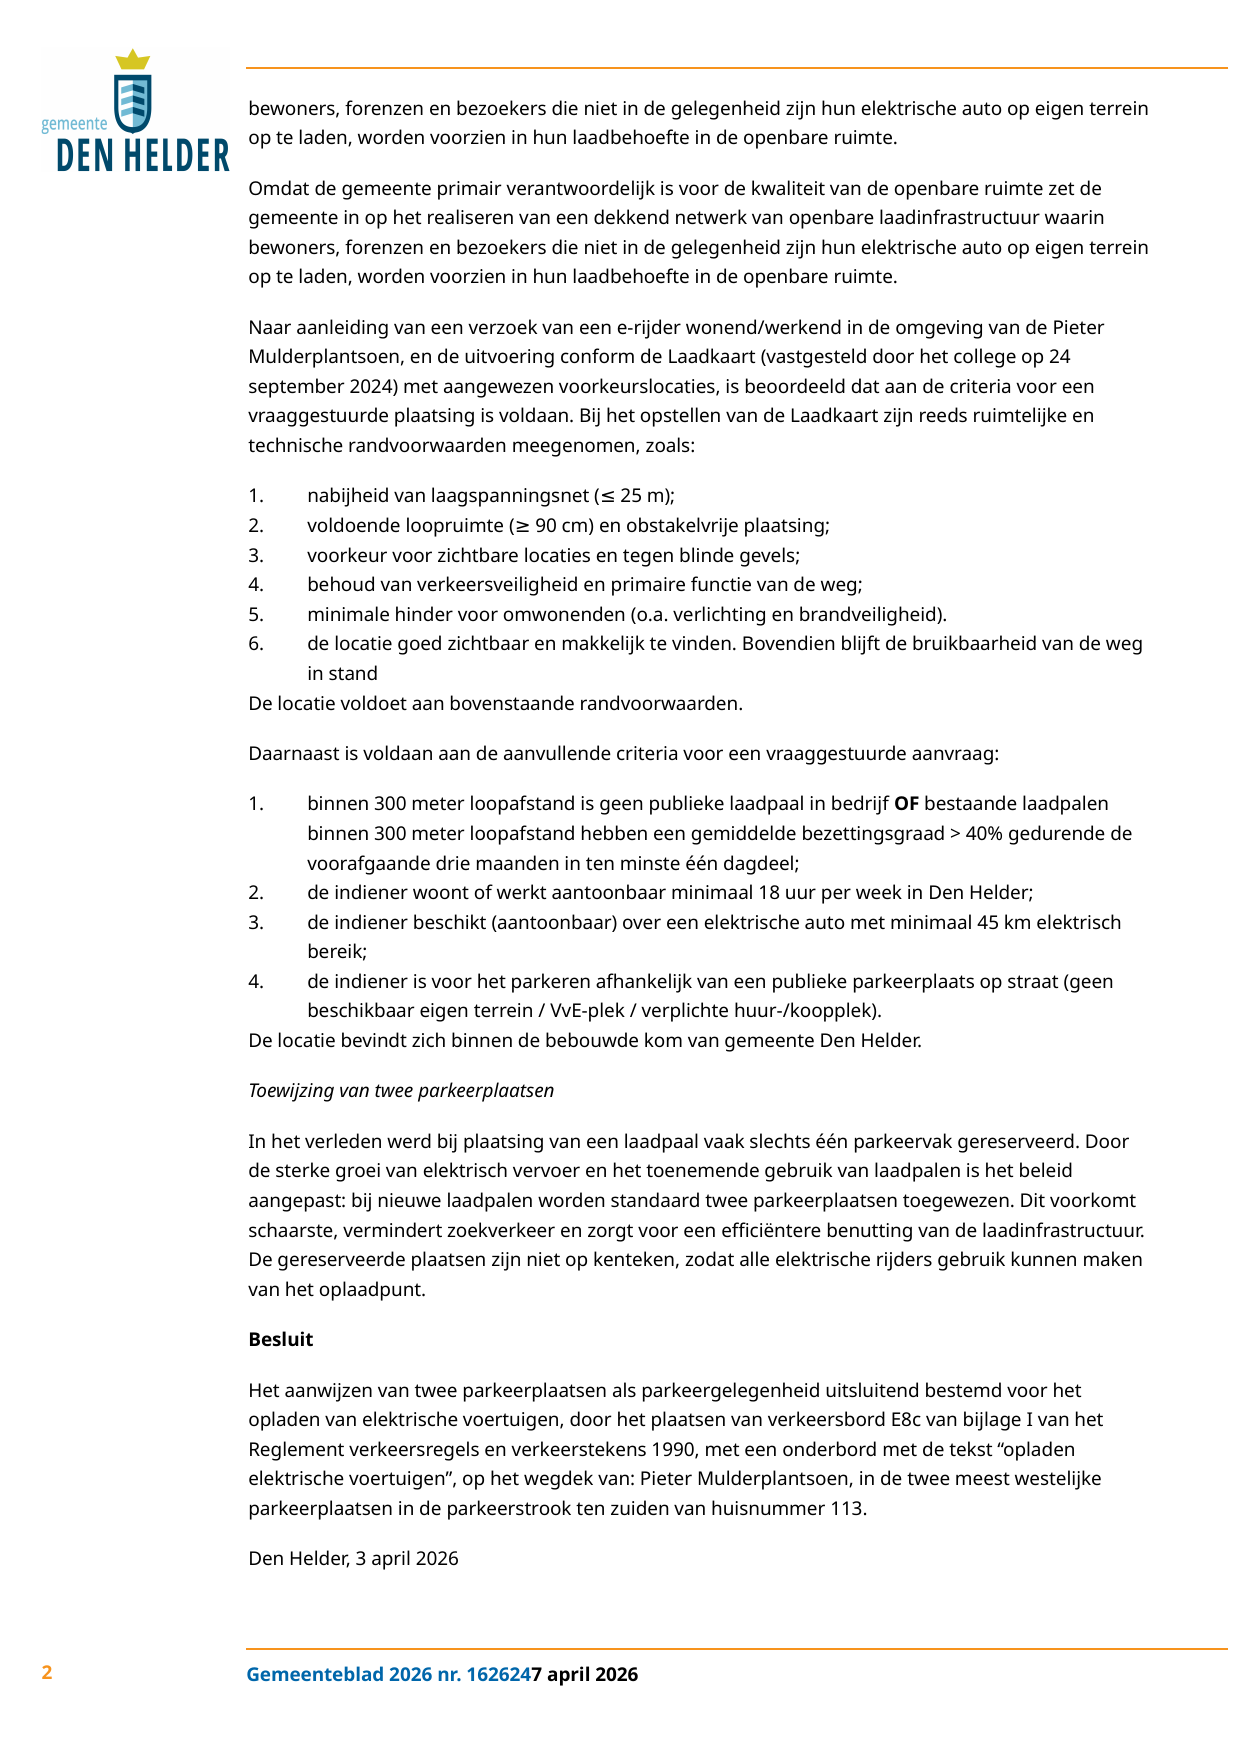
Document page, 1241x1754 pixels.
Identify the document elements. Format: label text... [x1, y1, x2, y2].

picture [182, 144, 187, 165]
picture [100, 154, 106, 172]
text De locatie bevindt zich binnen de bebouwde kom van gemeente Den Helder. [248, 1027, 1152, 1053]
text Besluit [248, 1326, 1152, 1352]
picture [220, 160, 224, 172]
text Daarnaast is voldaan aan de aanvullende criteria voor een vraaggestuurde aanvraag: [248, 740, 1152, 766]
list de locatie goed zichtbaar en makkelijk te vinden. Bovendien blijft de bruikbaarheid van de weg in stand [248, 631, 1152, 686]
picture [63, 144, 68, 165]
text De locatie voldoet aan bovenstaande randvoorwaarden. [248, 690, 1152, 716]
text Naar aanleiding van een verzoek van een e-rijder wonend/werkend in de omgeving van de Pieter Mulderplantsoen, en de uitvoering conform de Laadkaart (vastgesteld door het college op 24 september 2024) met aangewezen voorkeurslocaties, is beoordeeld dat aan de criteria voor een vraaggestuurde plaatsing is voldaan. Bij het opstellen van de Laadkaart zijn reeds ruimtelijke en technische randvoorwaarden meegenomen, zoals: [248, 314, 1152, 458]
list de indiener woont of werkt aantoonbaar minimaal 18 uur per week in Den Helder; [248, 879, 1152, 905]
list de indiener is voor het parkeren afhankelijk van een publieke parkeerplaats op straat (geen beschikbaar eigen terrein / VvE-plek / verplichte huur-/koopplek). [248, 968, 1152, 1023]
text bewoners, forenzen en bezoekers die niet in de gelegenheid zijn hun elektrische auto op eigen terrein op te laden, worden voorzien in hun laadbehoefte in de openbare ruimte. [248, 95, 1152, 150]
list de indiener beschikt (aantoonbaar) over een elektrische auto met minimaal 45 km elektrisch bereik; [248, 909, 1152, 964]
text Omdat de gemeente primair verantwoordelijk is voor de kwaliteit van de openbare ruimte zet de gemeente in op het realiseren van een dekkend netwerk van openbare laadinfrastructuur waarin bewoners, forenzen en bezoekers die niet in de gelegenheid zijn hun elektrische auto op eigen terrein op te laden, worden voorzien in hun laadbehoefte in de openbare ruimte. [248, 175, 1152, 289]
text Het aanwijzen van twee parkeerplaatsen als parkeergelegenheid uitsluitend bestemd voor het opladen van elektrische voertuigen, door het plaatsen van verkeersbord E8c van bijlage I van het Reglement verkeersregels en verkeerstekens 1990, met een onderbord met de tekst “opladen elektrische voertuigen”, op het wegdek van: Pieter Mulderplantsoen, in de twee meest westelijke parkeerplaatsen in de parkeerstrook ten zuiden van huisnummer 113. [248, 1377, 1152, 1521]
list nabijheid van laagspanningsnet (≤ 25 m); [248, 483, 1152, 508]
picture [130, 157, 135, 172]
text Den Helder, 3 april 2026 [248, 1546, 1152, 1571]
list voldoende loopruimte (≥ 90 cm) en obstakelvrije plaatsing; [248, 512, 1152, 538]
list binnen 300 meter loopafstand is geen publieke laadpaal in bedrijf OF bestaande laadpalen binnen 300 meter loopafstand hebben een gemiddelde bezettingsgraad > 40% gedurende de voorafgaande drie maanden in ten minste één dagdeel; [248, 791, 1152, 876]
list behoud van verkeersveiligheid en primaire functie van de weg; [248, 571, 1152, 597]
list voorkeur voor zichtbare locaties en tegen blinde gevels; [248, 542, 1152, 568]
text Toewijzing van twee parkeerplaatsen [248, 1078, 1152, 1103]
picture [41, 47, 231, 172]
list minimale hinder voor omwonenden (o.a. verlichting en brandveiligheid). [248, 601, 1152, 627]
text In het verleden werd bij plaatsing van een laadpaal vaak slechts één parkeervak gereserveerd. Door de sterke groei van elektrisch vervoer en het toenemende gebruik van laadpalen is het beleid aangepast: bij nieuwe laadpalen worden standaard twee parkeerplaatsen toegewezen. Dit voorkomt schaarste, vermindert zoekverkeer en zorgt voor een efficiëntere benutting van de laadinfrastructuur. De gereserveerde plaatsen zijn niet op kenteken, zodat alle elektrische rijders gebruik kunnen maken van het oplaadpunt. [248, 1128, 1152, 1302]
